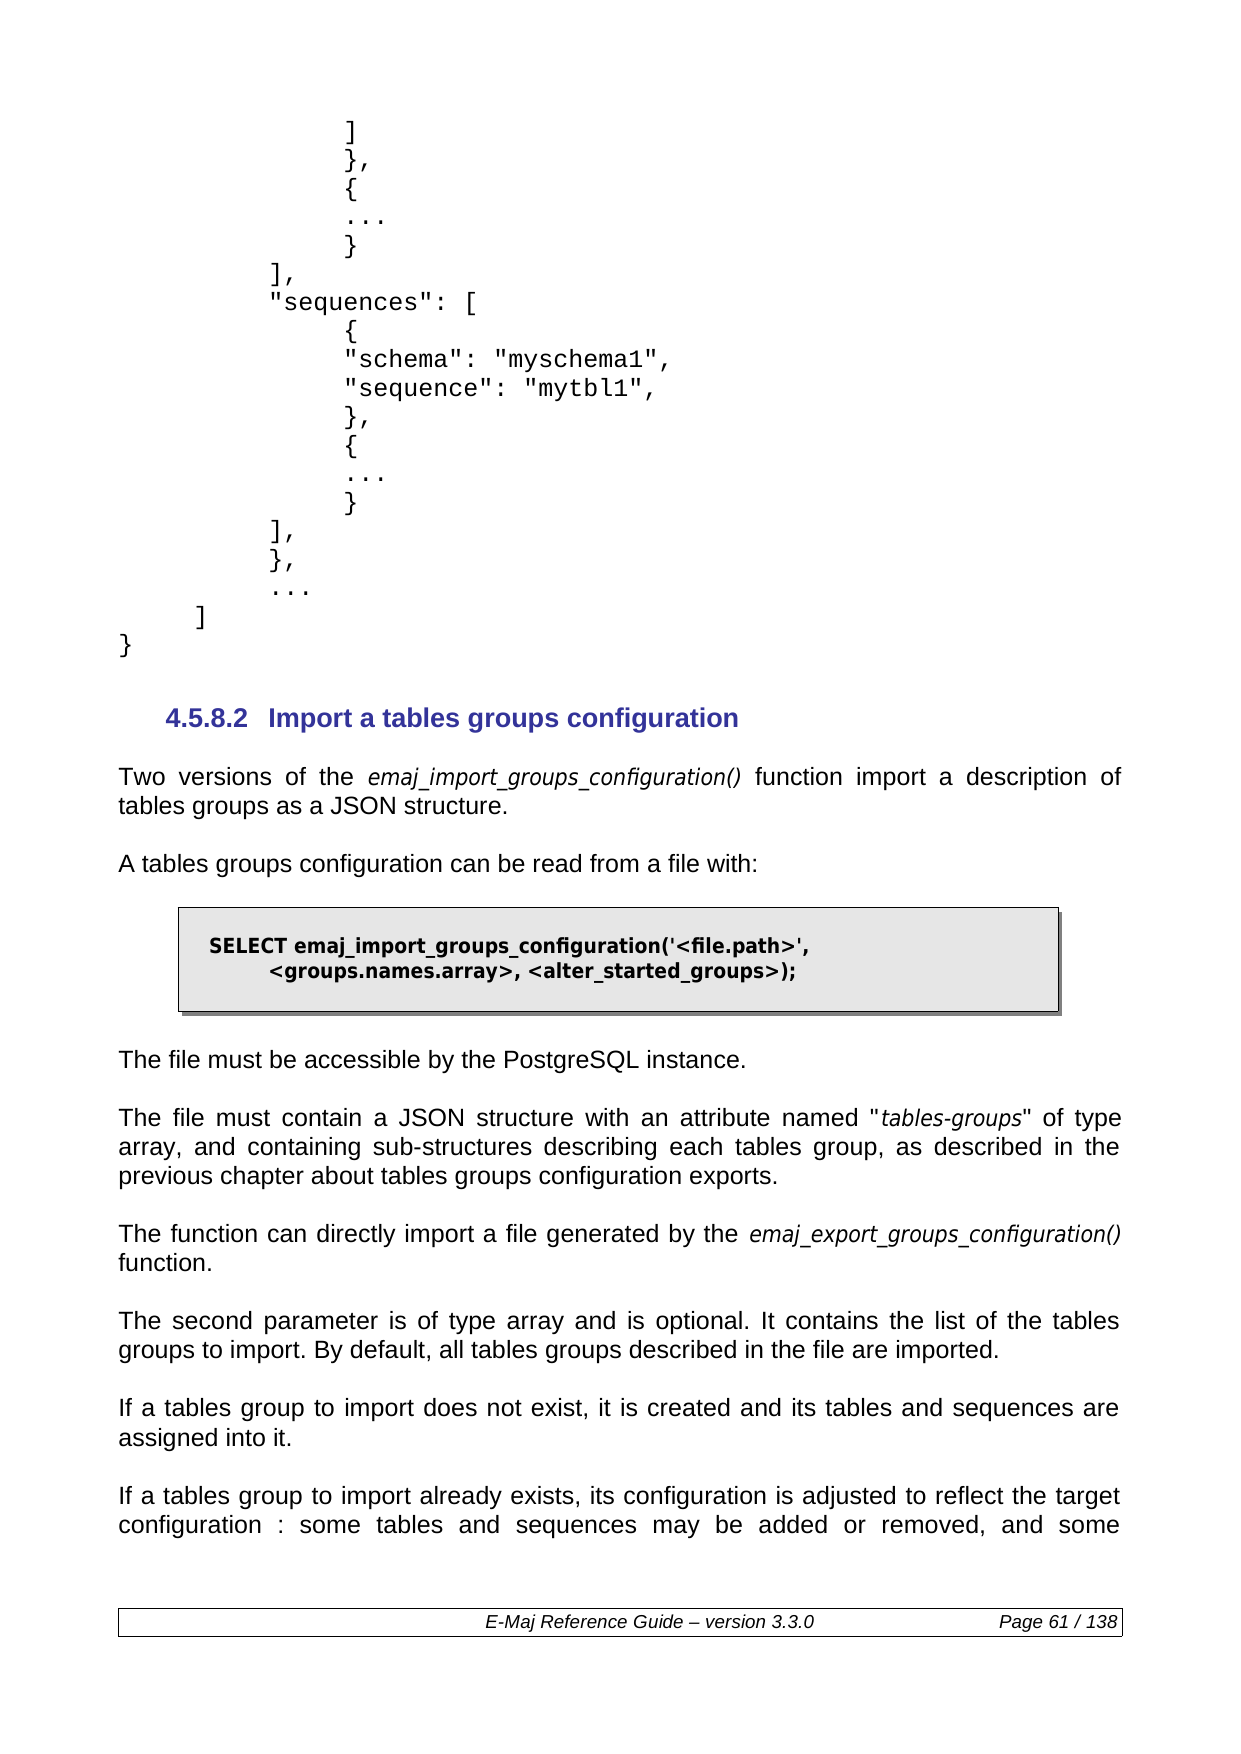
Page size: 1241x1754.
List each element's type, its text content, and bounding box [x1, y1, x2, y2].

text The second parameter is of type array and is optional. It contains the list of the tables groups to import. By default, all tables groups described in the file are imported. [118, 1306, 1122, 1364]
text { [118, 432, 1122, 461]
text }, [118, 546, 1122, 575]
text Two versions of the emaj_import_groups_configuration() function import a description of tables groups as a JSON structure. [118, 762, 1122, 820]
text ] [118, 603, 1122, 632]
text { [118, 175, 1122, 204]
text "sequences": [ [118, 289, 1122, 318]
text If a tables group to import already exists, its configuration is adjusted to reflect the target configuration : some tables and sequences may be added or removed, and some [118, 1481, 1122, 1539]
subtitle Import a tables groups configuration [165, 701, 1122, 732]
text ... [118, 575, 1122, 603]
text } [118, 232, 1122, 261]
text } [118, 489, 1122, 518]
text "schema": "myschema1", [118, 346, 1122, 375]
text ], [118, 261, 1122, 289]
text SELECT emaj_import_groups_configuration('<file.path>', <groups.names.array>, <alter_started_groups>); [179, 931, 1058, 980]
text { [118, 318, 1122, 346]
text "sequence": "mytbl1", [118, 375, 1122, 403]
text A tables groups configuration can be read from a file with: [118, 849, 1122, 878]
text } [118, 632, 1122, 660]
text If a tables group to import does not exist, it is created and its tables and sequences are assigned into it. [118, 1393, 1122, 1451]
text The file must contain a JSON structure with an attribute named "tables-groups" of type array, and containing sub-structures describing each tables group, as described in the previous chapter about tables groups configuration exports. [118, 1103, 1122, 1190]
text ... [118, 461, 1122, 489]
text ... [118, 204, 1122, 232]
text The function can directly import a file generated by the emaj_export_groups_configuration() function. [118, 1219, 1122, 1277]
text ], [118, 518, 1122, 546]
text ] [118, 118, 1122, 147]
text }, [118, 147, 1122, 175]
text }, [118, 403, 1122, 432]
text The file must be accessible by the PostgreSQL instance. [118, 1044, 1122, 1074]
